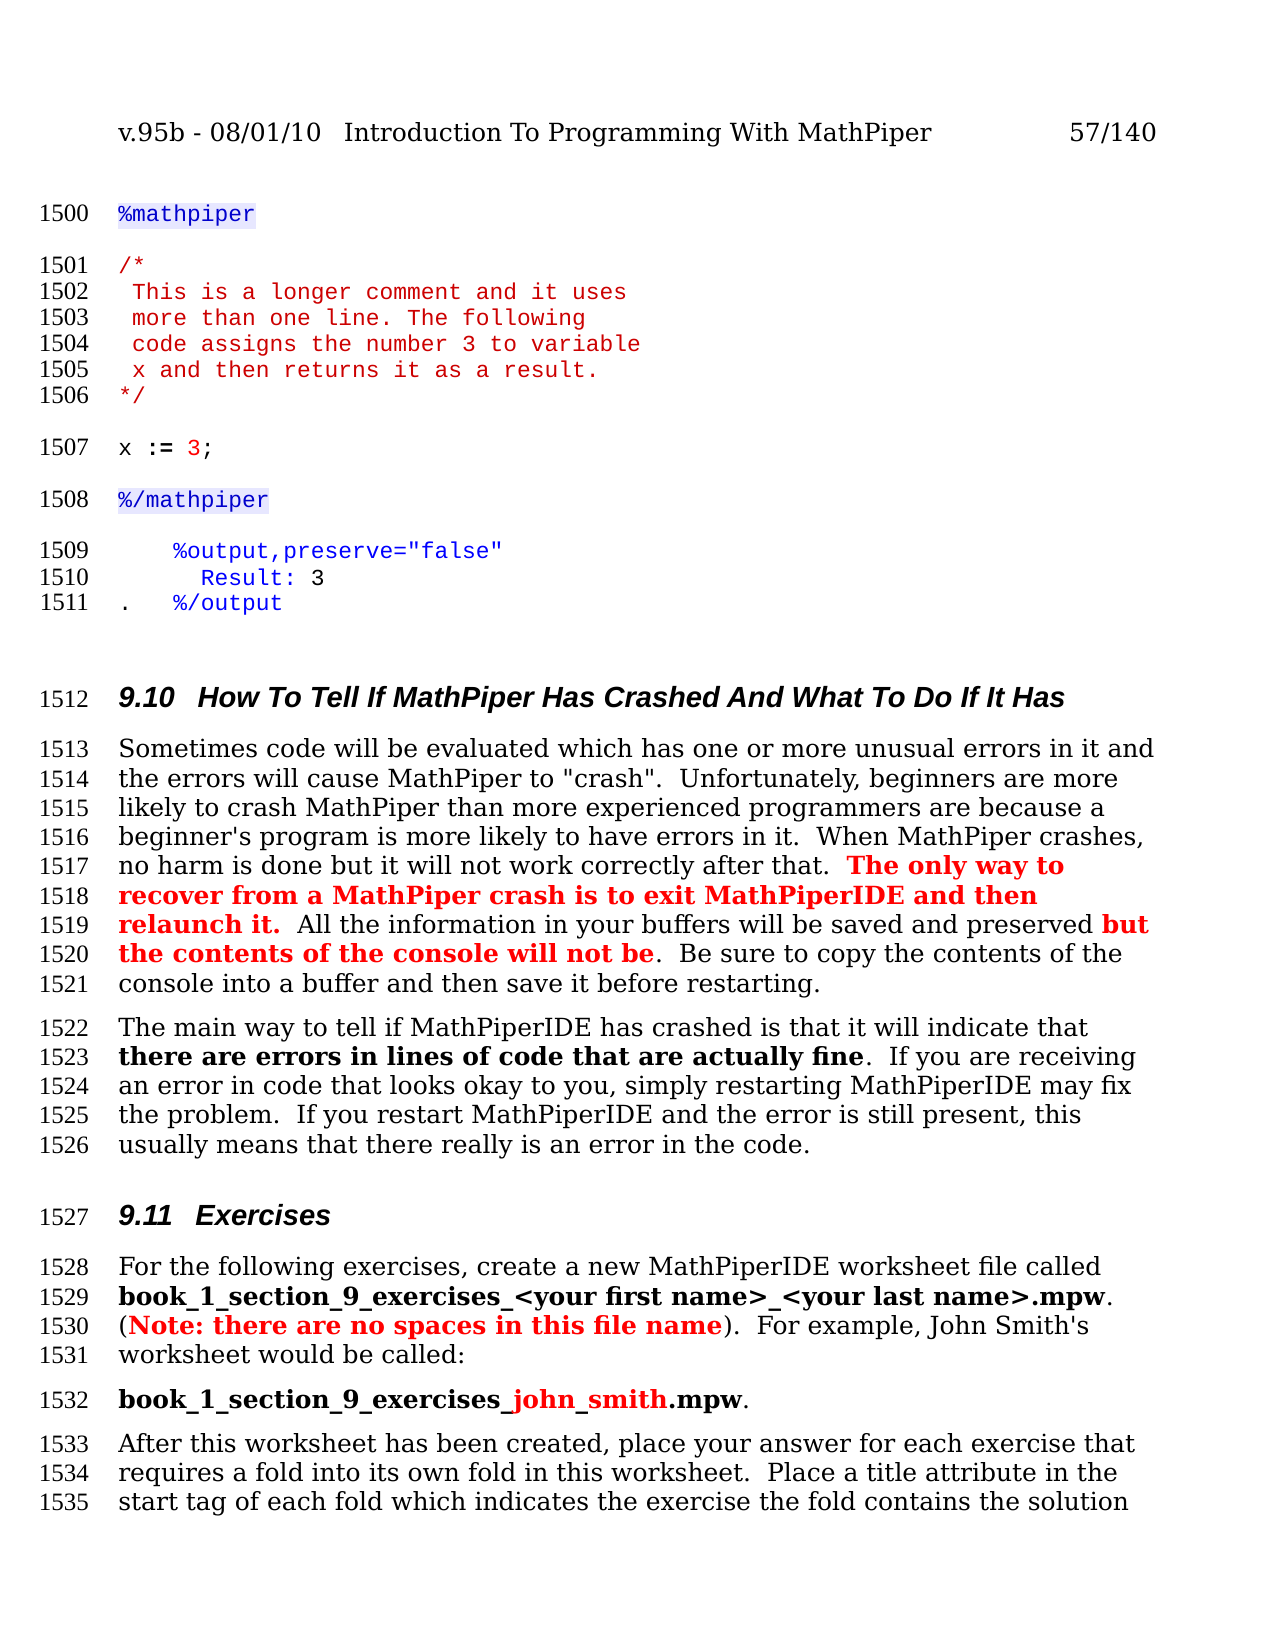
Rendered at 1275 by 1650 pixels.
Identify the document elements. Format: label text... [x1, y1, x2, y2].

text code assigns the number 3 to variable [118, 332, 1157, 358]
text */ [118, 384, 1157, 410]
text Result: 3 [118, 566, 1157, 592]
text Sometimes code will be evaluated which has one or more unusual errors in it and the errors will cause MathPiper to "crash". Unfortunately, beginners are more likely to crash MathPiper than more experienced programmers are because a beginner's program is more likely to have errors in it. When MathPiper crashes, no harm is done but it will not work correctly after that. The only way to recover from a MathPiper crash is to exit MathPiperIDE and then relaunch it. All the information in your buffers will be saved and preserved but the contents of the console will not be. Be sure to copy the contents of the console into a buffer and then save it before restarting. [118, 735, 1157, 998]
text . %/output [118, 592, 1157, 618]
text This is a longer comment and it uses [118, 281, 1157, 306]
text %output,preserve="false" [118, 540, 1157, 566]
text book_1_section_9_exercises_john_smith.mpw. [118, 1385, 1157, 1414]
text x and then returns it as a result. [118, 358, 1157, 384]
text %/mathpiper [118, 488, 1157, 514]
text After this worksheet has been created, place your answer for each exercise that requires a fold into its own fold in this worksheet. Place a title attribute in the start tag of each fold which indicates the exercise the fold contains the solution [118, 1429, 1157, 1517]
text The main way to tell if MathPiperIDE has crashed is that it will indicate that there are errors in lines of code that are actually fine. If you are receiving an error in code that looks okay to you, simply restarting MathPiperIDE may fix the problem. If you restart MathPiperIDE and the error is still present, this usually means that there really is an error in the code. [118, 1013, 1157, 1159]
text For the following exercises, create a new MathPiperIDE worksheet file called book_1_section_9_exercises_<your first name>_<your last name>.mpw. (Note: there are no spaces in this file name). For example, John Smith's worksheet would be called: [118, 1253, 1157, 1370]
text /* [118, 254, 1157, 281]
text more than one line. The following [118, 306, 1157, 332]
text %mathpiper [118, 203, 1157, 229]
text x := 3; [118, 436, 1157, 462]
subtitle Exercises [118, 1198, 1157, 1232]
subtitle How To Tell If MathPiper Has Crashed And What To Do If It Has [118, 680, 1157, 714]
